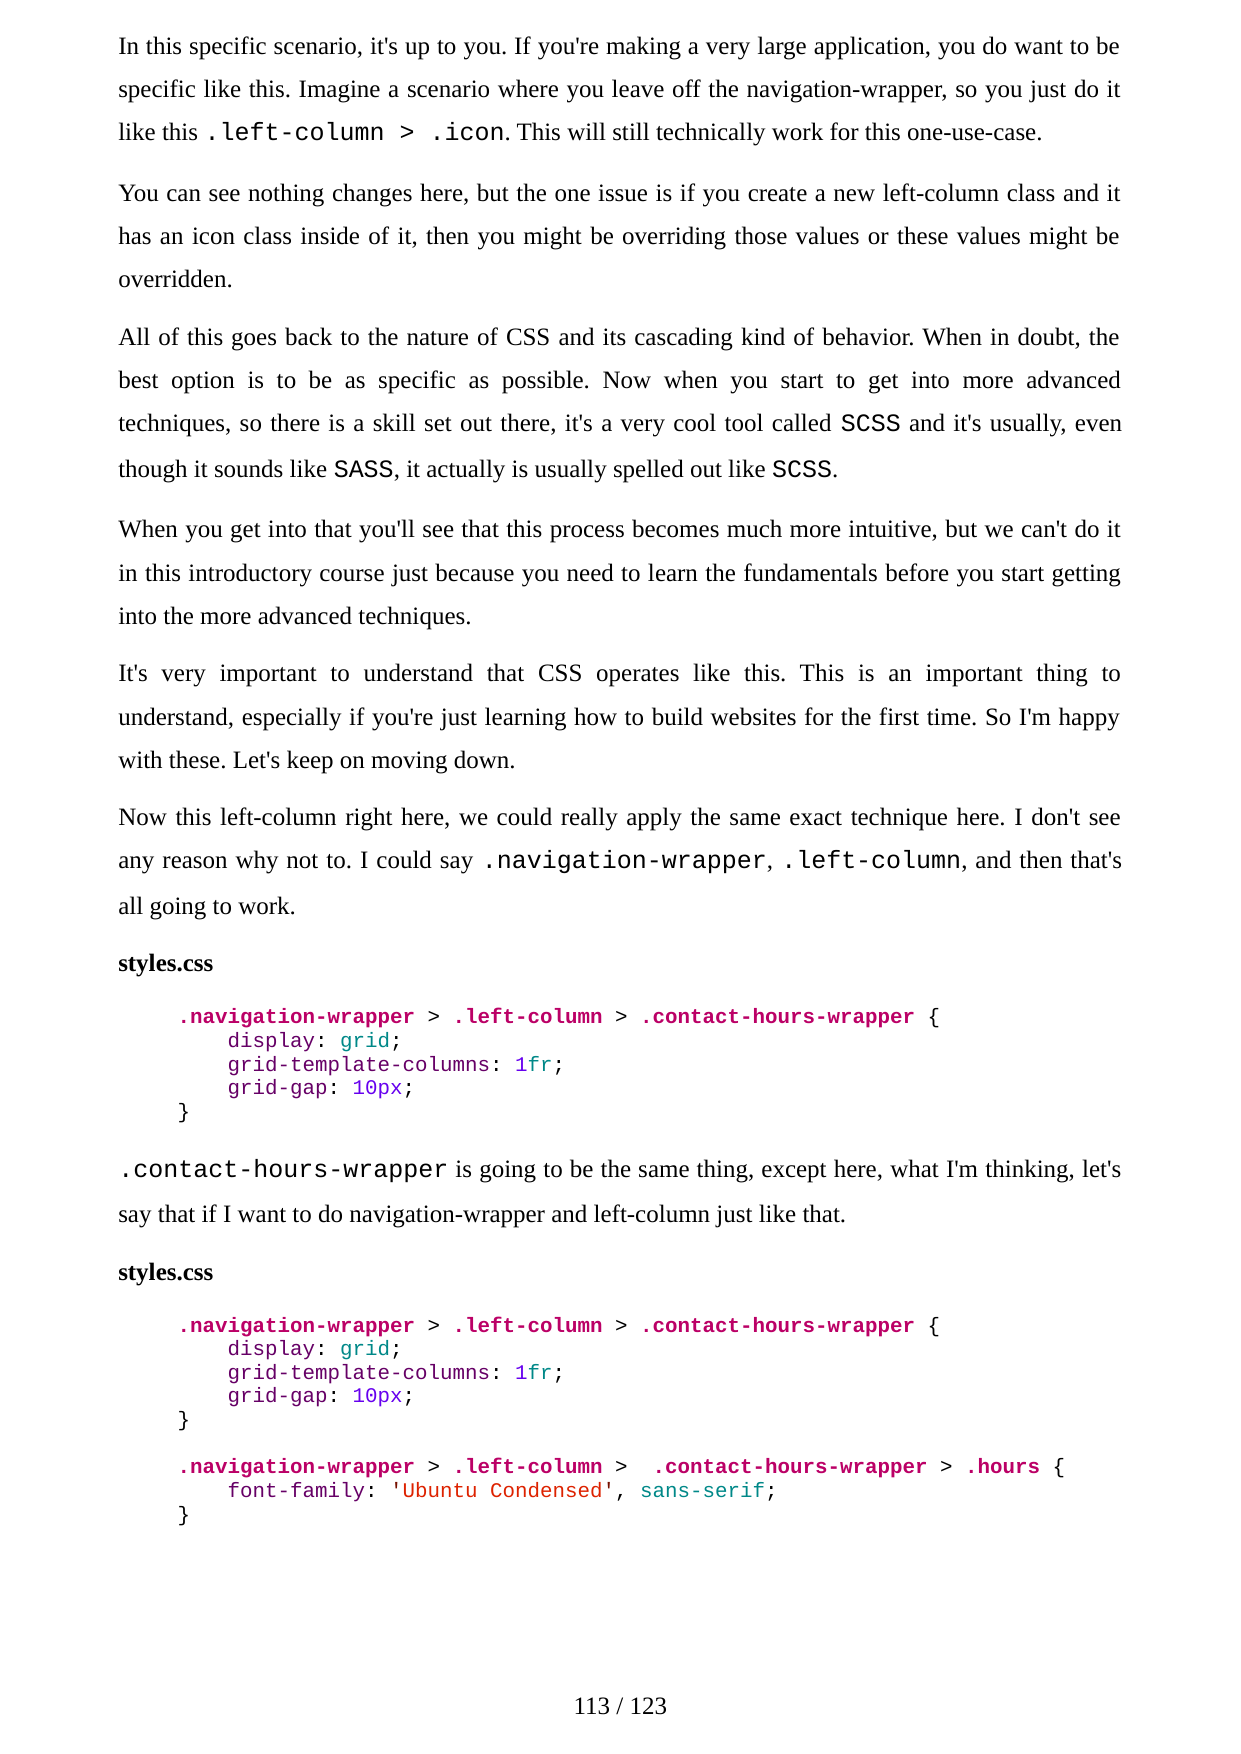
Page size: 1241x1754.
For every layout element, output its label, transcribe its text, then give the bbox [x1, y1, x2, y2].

text } [177, 1409, 1122, 1433]
text } [177, 1504, 1122, 1527]
text All of this goes back to the nature of CSS and its cascading kind of behavior. When in doubt, the best option is to be as specific as possible. Now when you start to get into more advanced techniques, so there is a skill set out there, it's a very cool tool called SCSS and it's usually, even though it sounds like SASS, it actually is usually spelled out like SCSS. [118, 322, 1122, 484]
text When you get into that you'll see that this process becomes much more intuitive, but we can't do it in this introductory course just because you need to learn the fundamentals before you start getting into the more advanced techniques. [118, 514, 1122, 629]
text .navigation-wrapper > .left-column > .contact-hours-wrapper { [177, 1006, 1122, 1030]
text grid-gap: 10px; [177, 1386, 1122, 1409]
text .contact-hours-wrapper is going to be the same thing, except here, what I'm thinking, let's say that if I want to do navigation-wrapper and left-column just like that. [118, 1154, 1122, 1228]
text display: grid; [177, 1030, 1122, 1053]
text font-family: 'Ubuntu Condensed', sans-serif; [177, 1480, 1122, 1504]
text styles.css [118, 1257, 1122, 1286]
text grid-gap: 10px; [177, 1077, 1122, 1101]
text .navigation-wrapper > .left-column > .contact-hours-wrapper > .hours { [177, 1456, 1122, 1480]
text } [177, 1101, 1122, 1124]
text It's very important to understand that CSS operates like this. This is an important thing to understand, especially if you're just learning how to build websites for the first time. So I'm happy with these. Let's keep on moving down. [118, 658, 1122, 773]
text grid-template-columns: 1fr; [177, 1362, 1122, 1386]
text .navigation-wrapper > .left-column > .contact-hours-wrapper { [177, 1314, 1122, 1338]
text Now this left-column right here, we could really apply the same exact technique here. I don't see any reason why not to. I could say .navigation-wrapper, .left-column, and then that's all going to work. [118, 802, 1122, 919]
text You can see nothing changes here, but the one issue is if you create a new left-column class and it has an icon class inside of it, then you might be overriding those values or these values might be overridden. [118, 178, 1122, 293]
text In this specific scenario, it's up to you. If you're making a very large application, you do want to be specific like this. Imagine a scenario where you leave off the navigation-wrapper, so you just do it like this .left-column > .icon. This will still technically work for this one-use-case. [118, 31, 1122, 148]
text display: grid; [177, 1338, 1122, 1362]
text grid-template-columns: 1fr; [177, 1053, 1122, 1077]
text styles.css [118, 948, 1122, 977]
